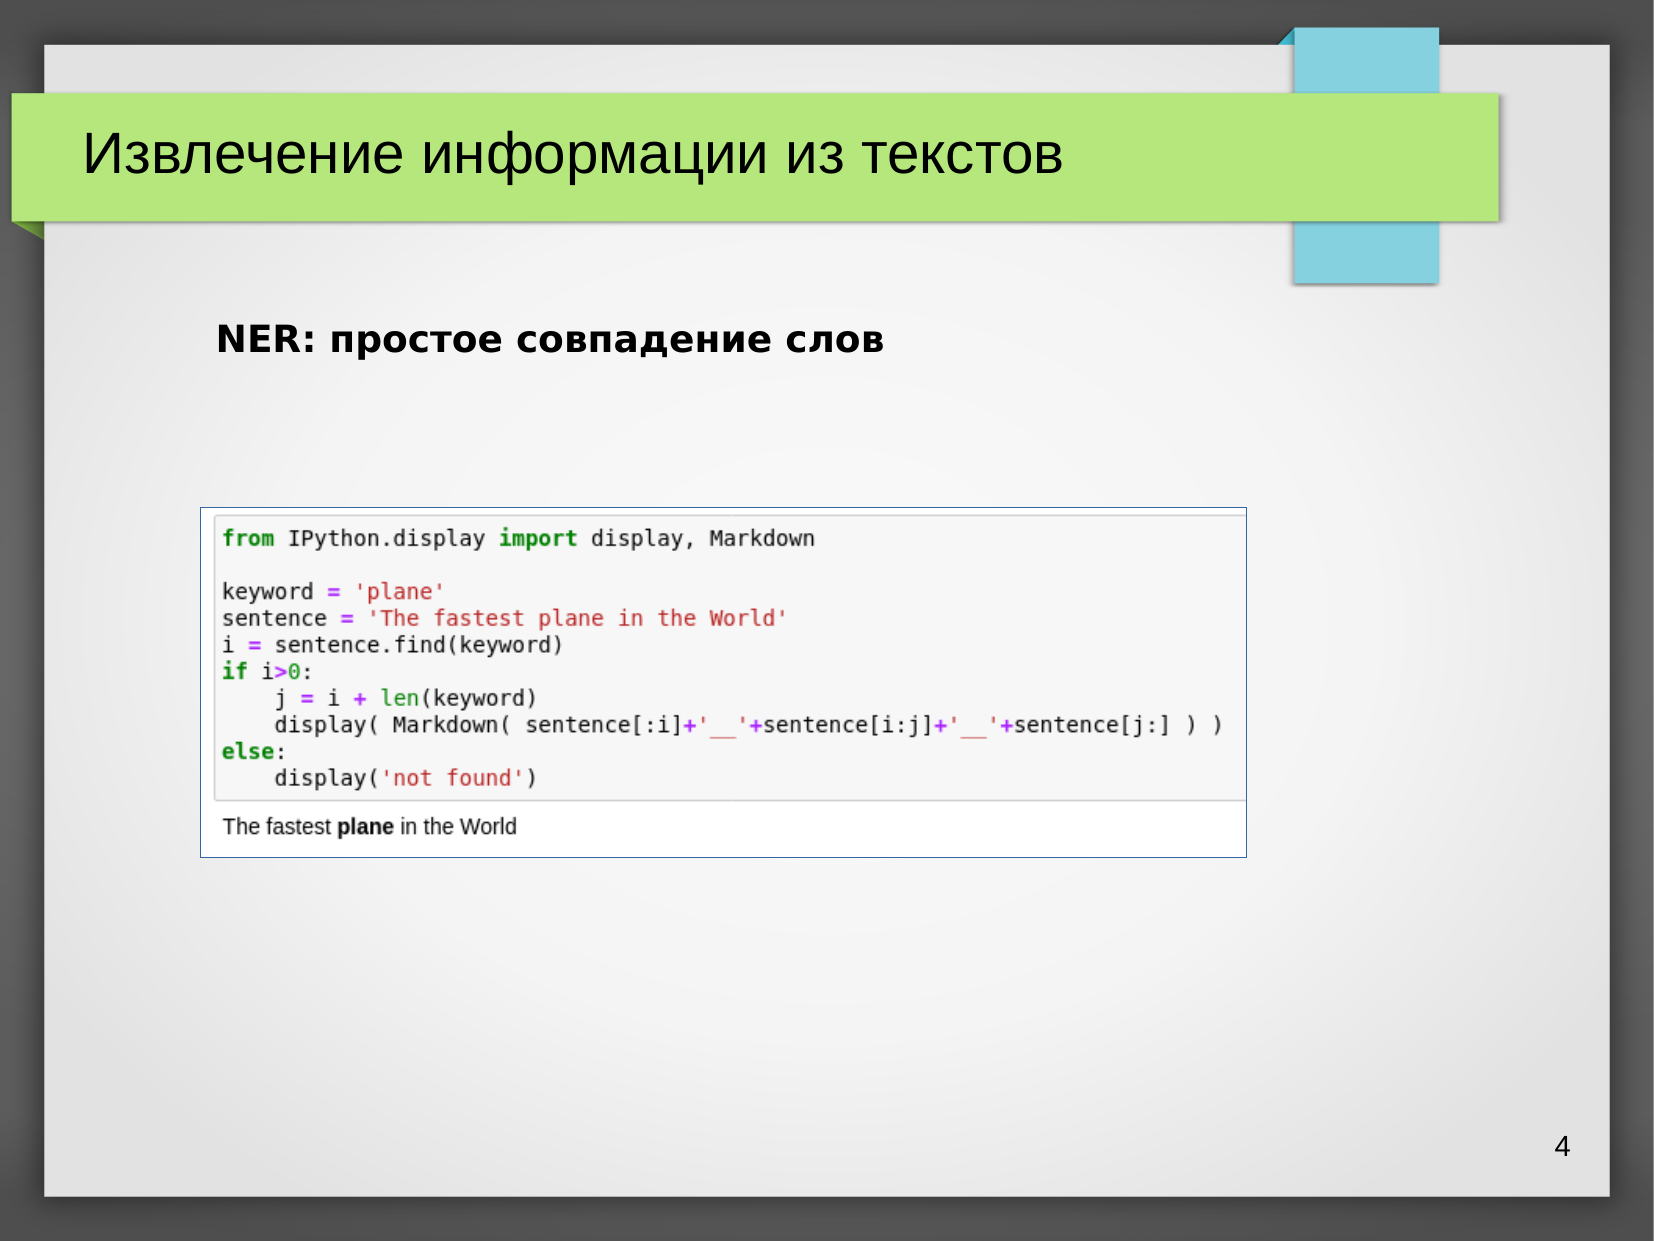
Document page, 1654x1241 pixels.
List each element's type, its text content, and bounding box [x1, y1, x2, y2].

text_box NER: простое совпадение слов [200, 310, 1288, 390]
picture [0, 0, 1654, 1241]
title Извлечение информации из текстов [82, 121, 1170, 187]
